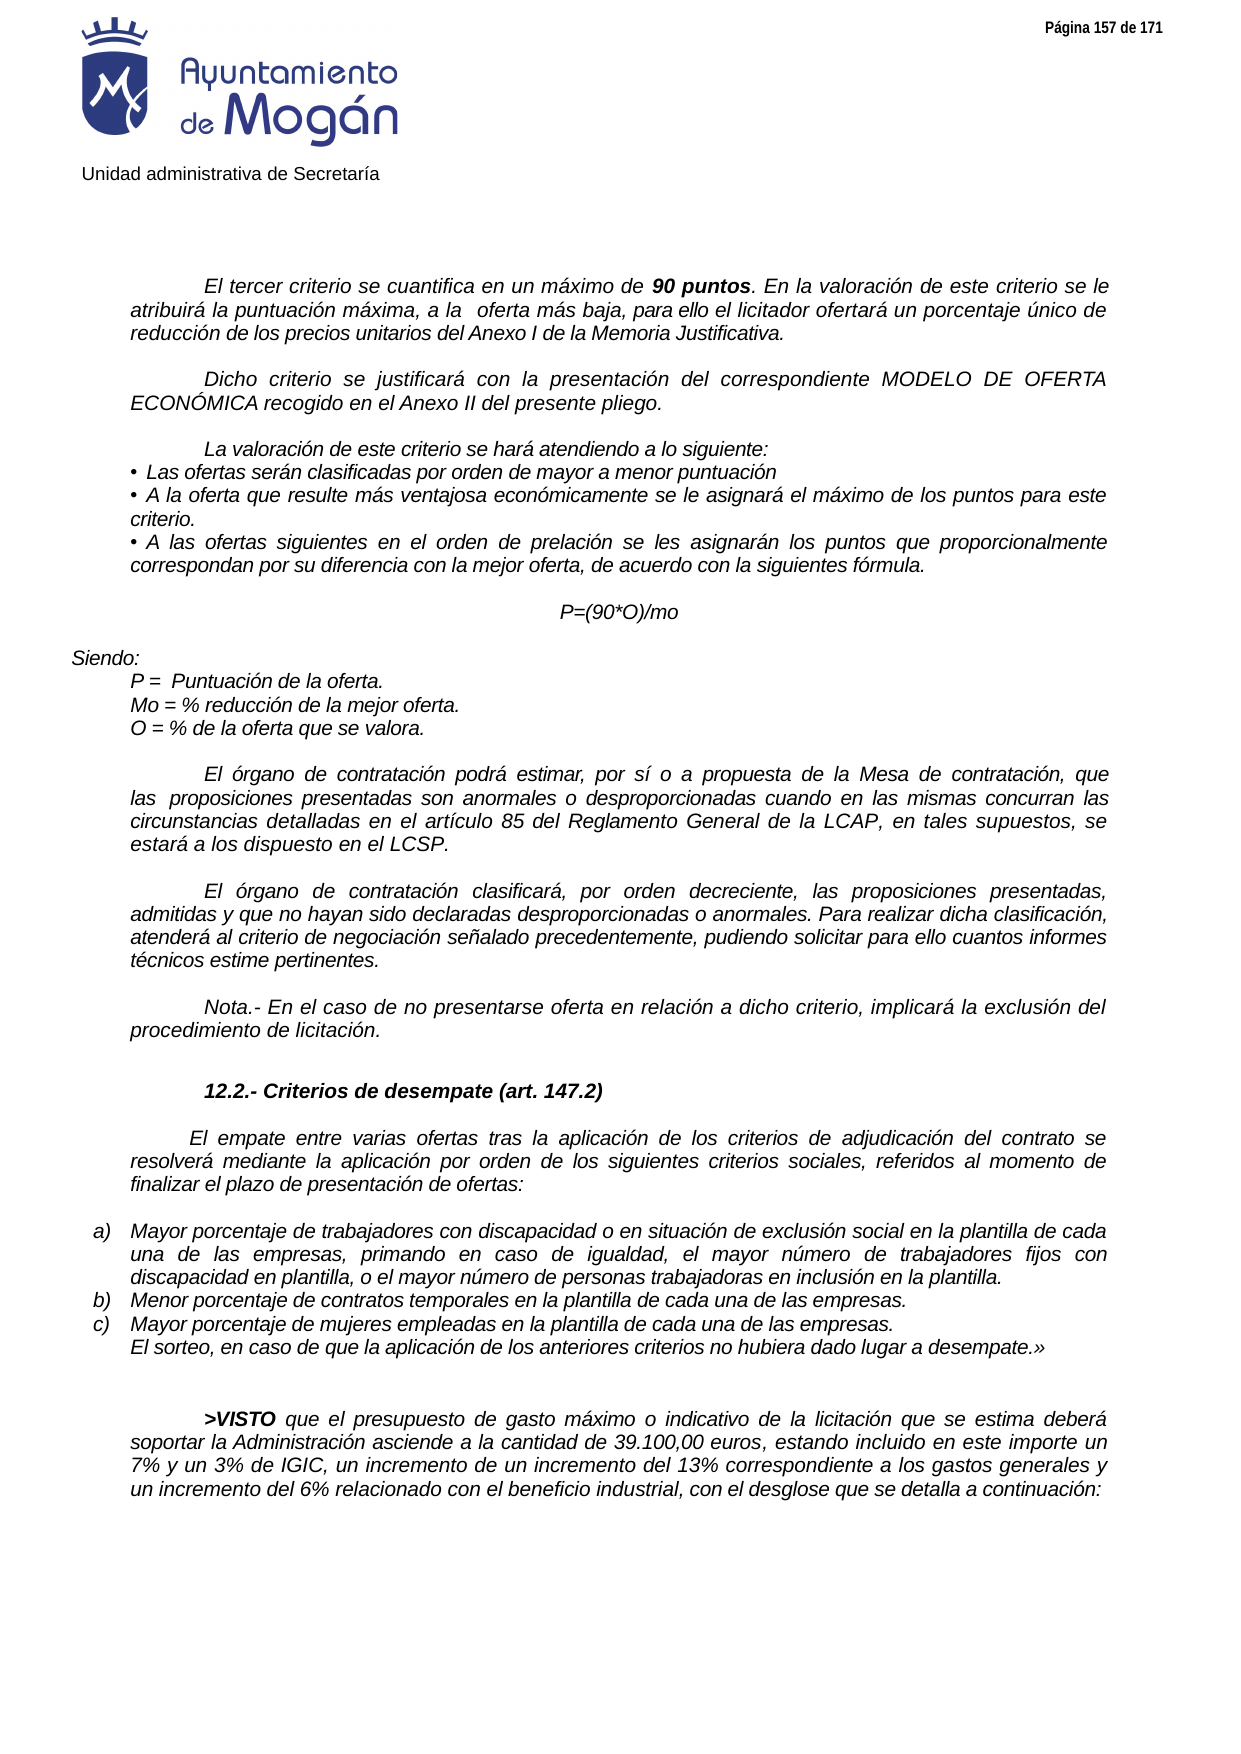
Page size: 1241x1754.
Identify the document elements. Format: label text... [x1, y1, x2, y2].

text Nota.- En el caso de no presentarse oferta en relación a dicho criterio, implicará la exclusión del procedimiento de licitación. [130, 996, 1110, 1042]
text El sorteo, en caso de que la aplicación de los anteriores criterios no hubiera dado lugar a desempate.» [130, 1335, 1110, 1358]
list Menor porcentaje de contratos temporales en la plantilla de cada una de las empresas. [93, 1289, 1110, 1312]
text El órgano de contratación podrá estimar, por sí o a propuesta de la Mesa de contratación, que las proposiciones presentadas son anormales o desproporcionadas cuando en las mismas concurran las circunstancias detalladas en el artículo 85 del Reglamento General de la LCAP, en tales supuestos, se estará a los dispuesto en el LCSP. [130, 763, 1110, 856]
list Las ofertas serán clasificadas por orden de mayor a menor puntuación [130, 461, 1110, 484]
list A las ofertas siguientes en el orden de prelación se les asignarán los puntos que proporcionalmente correspondan por su diferencia con la mejor oferta, de acuerdo con la siguientes fórmula. [130, 531, 1110, 577]
text El órgano de contratación clasificará, por orden decreciente, las proposiciones presentadas, admitidas y que no hayan sido declaradas desproporcionadas o anormales. Para realizar dicha clasificación, atenderá al criterio de negociación señalado precedentemente, pudiendo solicitar para ello cuantos informes técnicos estime pertinentes. [130, 879, 1110, 972]
text >VISTO que el presupuesto de gasto máximo o indicativo de la licitación que se estima deberá soportar la Administración asciende a la cantidad de 39.100,00 euros, estando incluido en este importe un 7% y un 3% de IGIC, un incremento de un incremento del 13% correspondiente a los gastos generales y un incremento del 6% relacionado con el beneficio industrial, con el desglose que se detalla a continuación: [130, 1407, 1110, 1500]
text O = % de la oferta que se valora. [130, 717, 1110, 740]
list A la oferta que resulte más ventajosa económicamente se le asignará el máximo de los puntos para este criterio. [130, 484, 1110, 531]
text La valoración de este criterio se hará atendiendo a lo siguiente: [130, 437, 1110, 461]
picture [81, 17, 398, 153]
text P=(90*O)/mo [130, 600, 1110, 624]
list Mayor porcentaje de trabajadores con discapacidad o en situación de exclusión social en la plantilla de cada una de las empresas, primando en caso de igualdad, el mayor número de trabajadores fijos con discapacidad en plantilla, o el mayor número de personas trabajadoras en inclusión en la plantilla. [93, 1219, 1110, 1289]
text Dicho criterio se justificará con la presentación del correspondiente MODELO DE OFERTA ECONÓMICA recogido en el Anexo II del presente pliego. [130, 368, 1110, 414]
text El empate entre varias ofertas tras la aplicación de los criterios de adjudicación del contrato se resolverá mediante la aplicación por orden de los siguientes criterios sociales, referidos al momento de finalizar el plazo de presentación de ofertas: [130, 1126, 1110, 1196]
text El tercer criterio se cuantifica en un máximo de 90 puntos. En la valoración de este criterio se le atribuirá la puntuación máxima, a la oferta más baja, para ello el licitador ofertará un porcentaje único de reducción de los precios unitarios del Anexo I de la Memoria Justificativa. [130, 275, 1110, 344]
text Mo = % reducción de la mejor oferta. [130, 693, 1110, 717]
list Mayor porcentaje de mujeres empleadas en la plantilla de cada una de las empresas. [93, 1312, 1110, 1335]
text P = Puntuación de la oferta. [130, 670, 1110, 693]
text 12.2.- Criterios de desempate (art. 147.2) [130, 1080, 1110, 1103]
text Siendo: [71, 647, 1169, 670]
